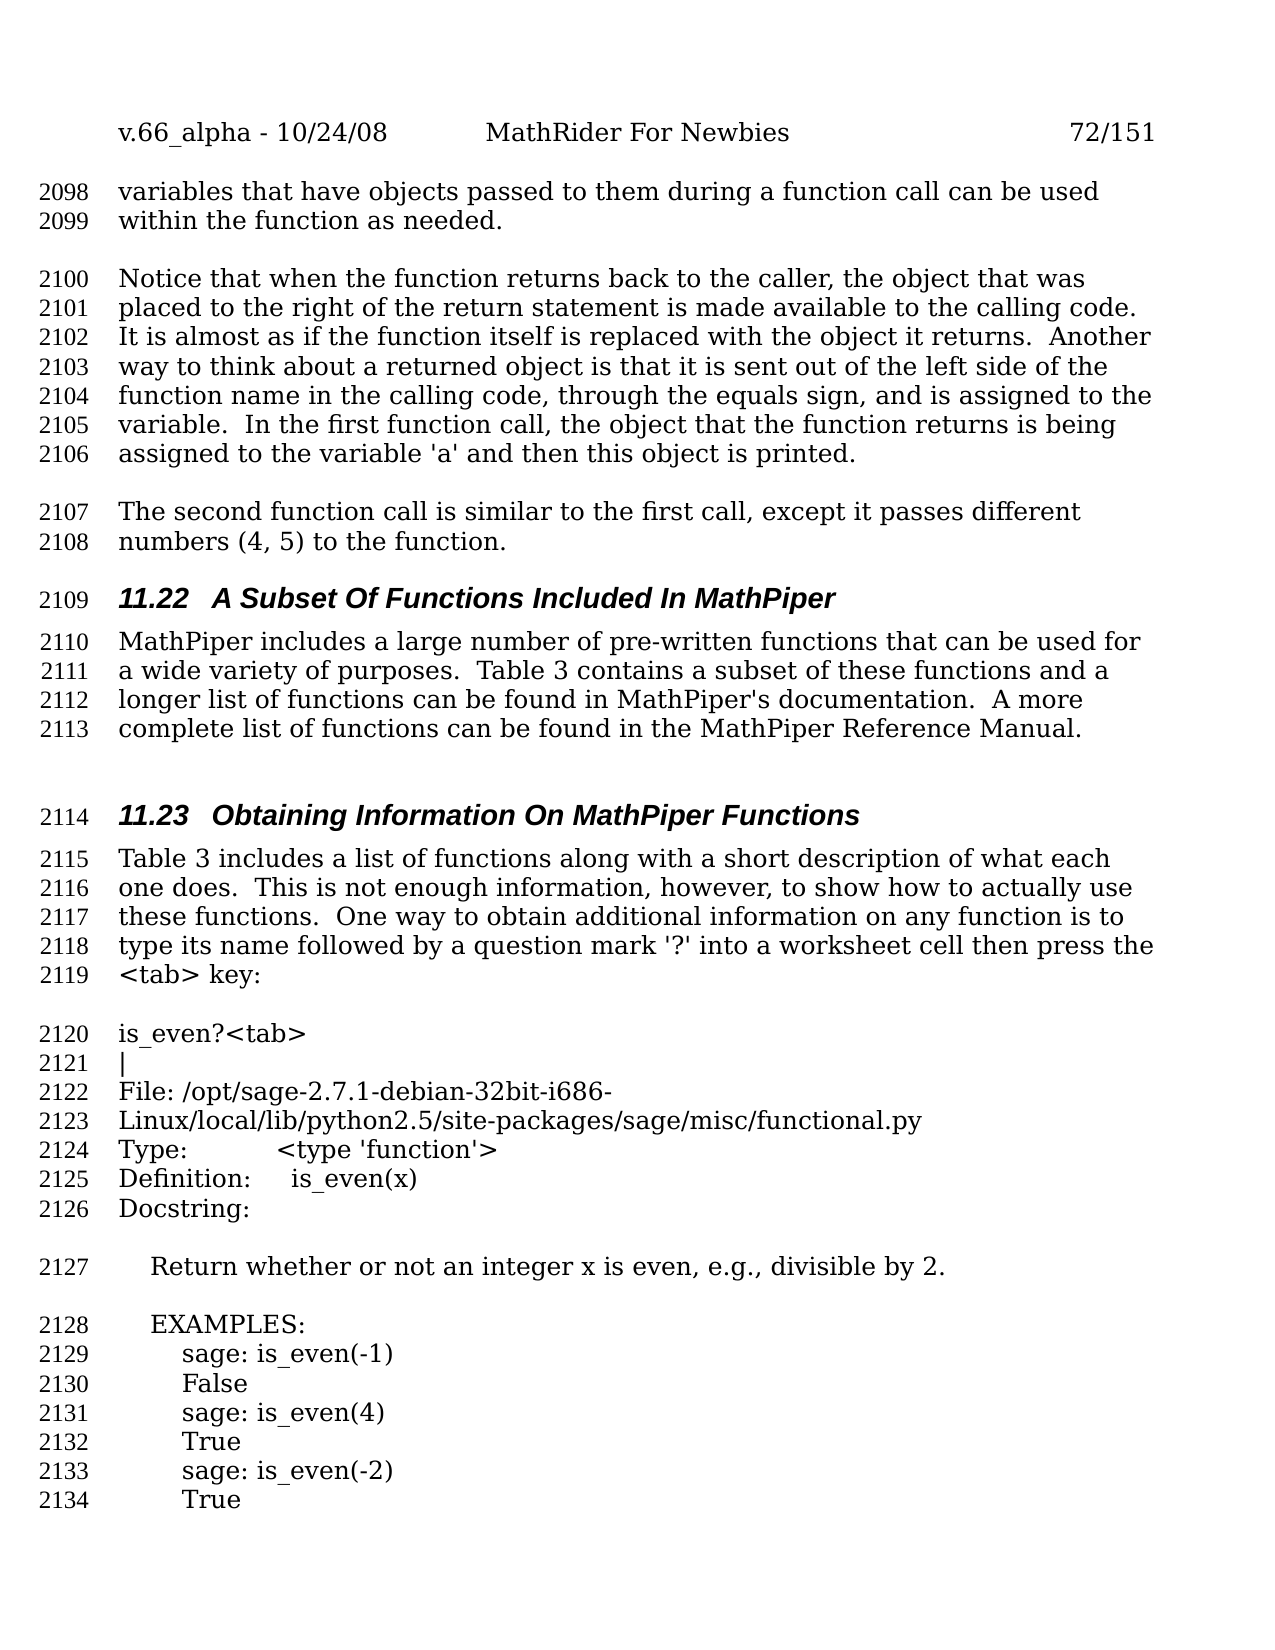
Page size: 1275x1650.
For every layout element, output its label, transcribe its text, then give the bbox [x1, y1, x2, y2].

text | [118, 1048, 1157, 1077]
text File: /opt/sage-2.7.1-debian-32bit-i686- [118, 1077, 1157, 1106]
text Docstring: [118, 1194, 1157, 1223]
subtitle A Subset Of Functions Included In MathPiper [118, 581, 1157, 614]
text Type: <type 'function'> [118, 1136, 1157, 1165]
text variables that have objects passed to them during a function call can be used within the function as needed. [118, 177, 1157, 235]
text MathPiper includes a large number of pre-written functions that can be used for a wide variety of purposes. Table 3 contains a subset of these functions and a longer list of functions can be found in MathPiper's documentation. A more complete list of functions can be found in the MathPiper Reference Manual. [118, 627, 1157, 744]
text True [118, 1486, 1157, 1515]
text sage: is_even(-2) [118, 1456, 1157, 1486]
text EXAMPLES: [118, 1311, 1157, 1340]
text Notice that when the function returns back to the caller, the object that was placed to the right of the return statement is made available to the calling code. It is almost as if the function itself is replaced with the object it returns. Another way to think about a returned object is that it is sent out of the left side of the function name in the calling code, through the equals sign, and is assigned to the variable. In the first function call, the object that the function returns is being assigned to the variable 'a' and then this object is printed. [118, 264, 1157, 468]
text The second function call is similar to the first call, except it passes different numbers (4, 5) to the function. [118, 498, 1157, 556]
text True [118, 1427, 1157, 1456]
text False [118, 1369, 1157, 1398]
text is_even?<tab> [118, 1019, 1157, 1048]
text sage: is_even(-1) [118, 1340, 1157, 1369]
text Table 3 includes a list of functions along with a short description of what each one does. This is not enough information, however, to show how to actually use these functions. One way to obtain additional information on any function is to type its name followed by a question mark '?' into a worksheet cell then press the <tab> key: [118, 844, 1157, 990]
text Return whether or not an integer x is even, e.g., divisible by 2. [118, 1252, 1157, 1281]
text Linux/local/lib/python2.5/site-packages/sage/misc/functional.py [118, 1106, 1157, 1136]
subtitle Obtaining Information On MathPiper Functions [118, 798, 1157, 831]
text sage: is_even(4) [118, 1398, 1157, 1427]
text Definition: is_even(x) [118, 1165, 1157, 1194]
